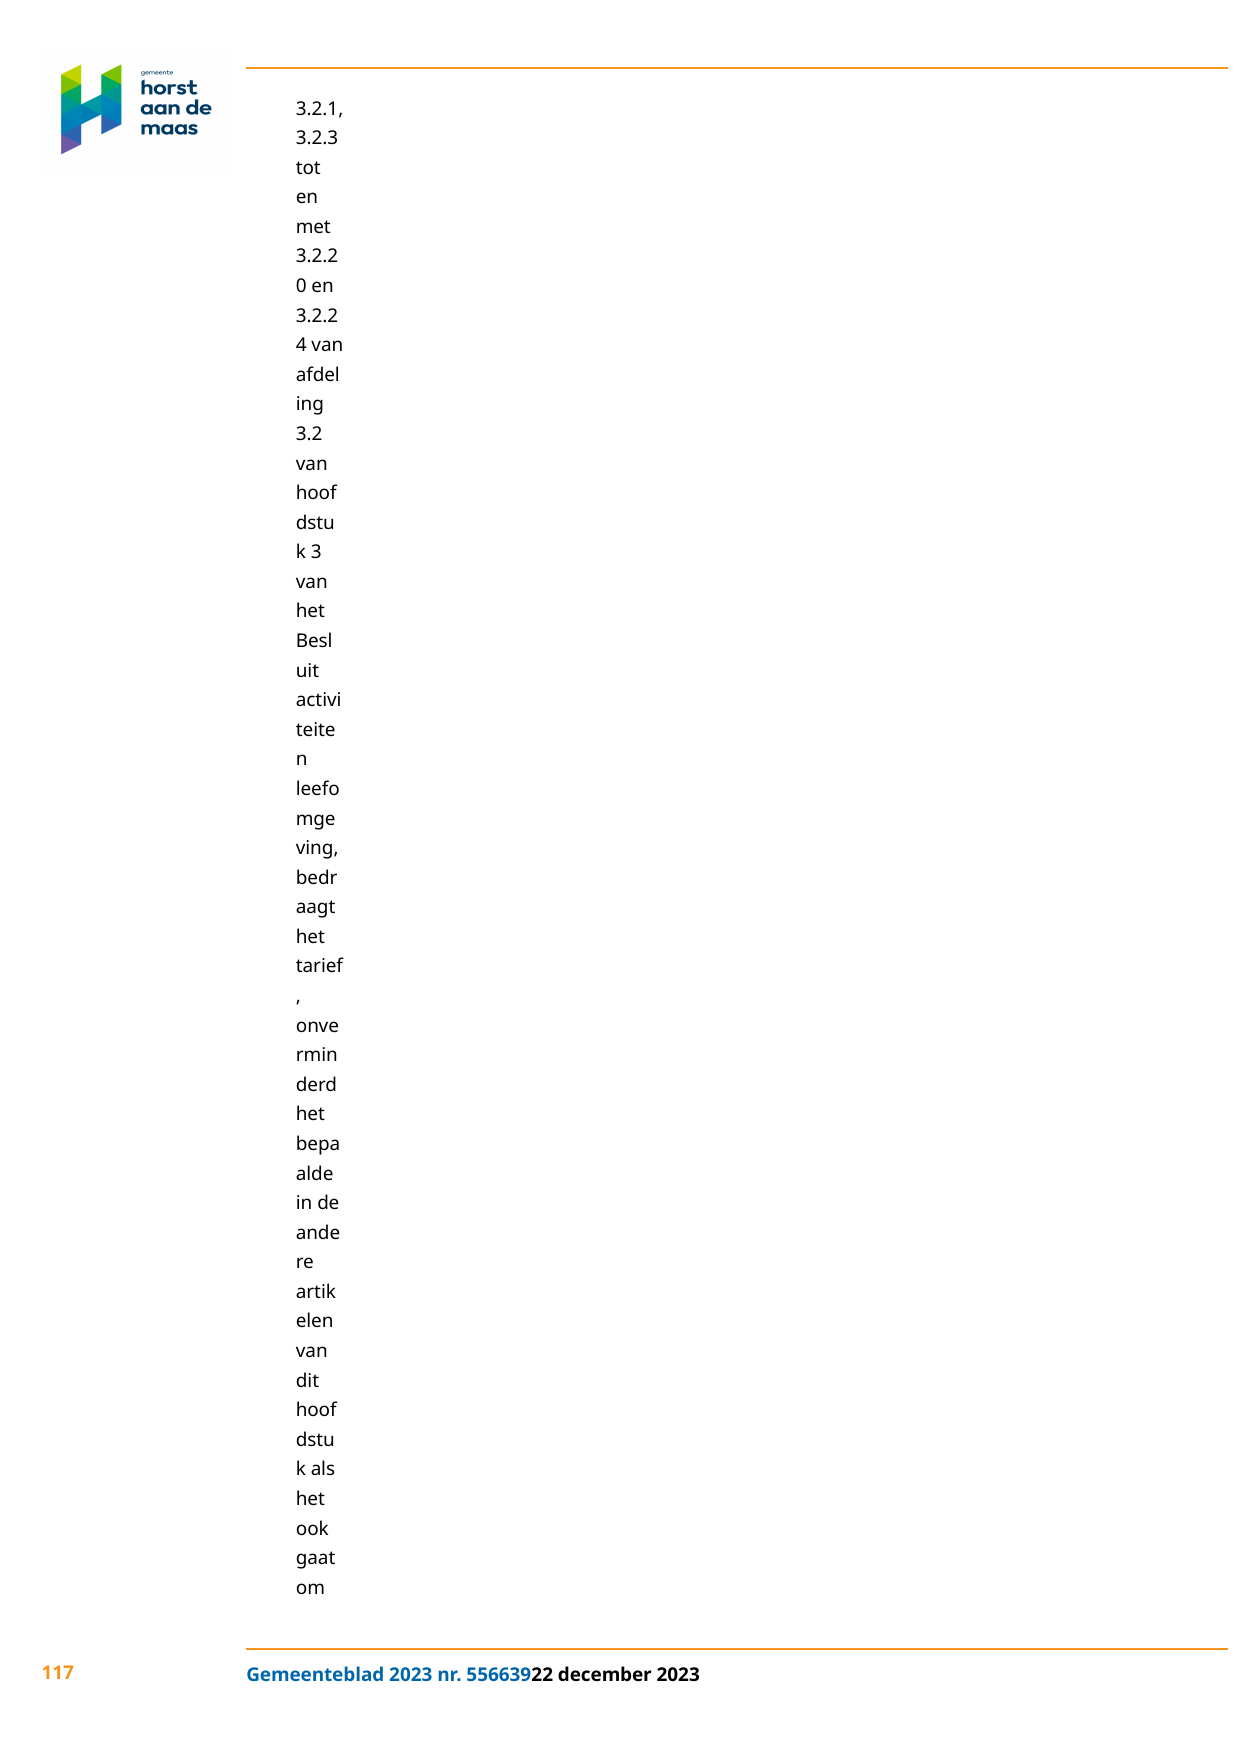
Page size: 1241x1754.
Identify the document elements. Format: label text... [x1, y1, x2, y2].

table_cell [248, 95, 296, 1600]
picture [41, 47, 231, 172]
table_cell 3.2.1, 3.2.3 tot en met 3.2.20 en 3.2.24 van afdeling 3.2 van hoofdstuk 3 van het Besluit activiteiten leefomgeving, bedraagt het tarief, onverminderd het bepaalde in de andere artikelen van dit hoofdstuk als het ook gaat om [296, 95, 343, 1600]
table_cell [343, 95, 391, 1600]
